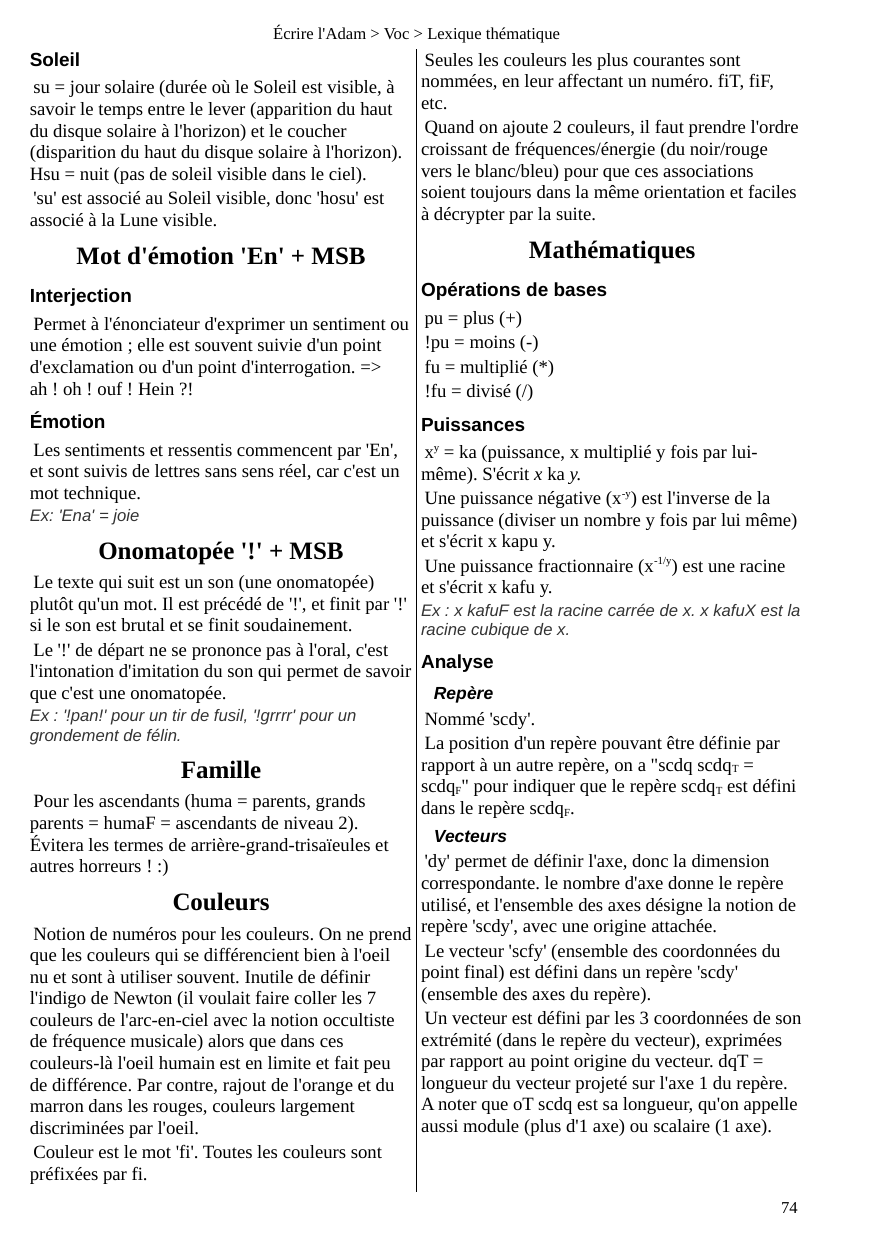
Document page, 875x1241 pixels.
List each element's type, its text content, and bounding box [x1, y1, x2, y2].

subtitle Mot d'émotion 'En' + MSB [29, 241, 412, 270]
text pu = plus (+) [421, 307, 803, 328]
text Un vecteur est défini par les 3 coordonnées de son extrémité (dans le repère du vecteur), exprimées par rapport au point origine du vecteur. dqT = longueur du vecteur projeté sur l'axe 1 du repère. A noter que oT scdq est sa longueur, qu'on appelle aussi module (plus d'1 axe) ou scalaire (1 axe). [421, 1007, 803, 1136]
text La position d'un repère pouvant être définie par rapport à un autre repère, on a "scdq scdqT = scdqF" pour indiquer que le repère scdqT est défini dans le repère scdqF. [421, 732, 803, 818]
text Permet à l'énonciateur d'exprimer un sentiment ou une émotion ; elle est souvent suivie d'un point d'exclamation ou d'un point d'interrogation. => ah ! oh ! ouf ! Hein ?! [29, 313, 412, 399]
text Notion de numéros pour les couleurs. On ne prend que les couleurs qui se différencient bien à l'oeil nu et sont à utiliser souvent. Inutile de définir l'indigo de Newton (il voulait faire coller les 7 couleurs de l'arc-en-ciel avec la notion occultiste de fréquence musicale) alors que dans ces couleurs-là l'oeil humain est en limite et fait peu de différence. Par contre, rajout de l'orange et du marron dans les rouges, couleurs largement discriminées par l'oeil. [29, 922, 412, 1138]
subtitle Onomatopée '!' + MSB [29, 536, 412, 564]
text Ex : x kafuF est la racine carrée de x. x kafuX est la racine cubique de x. [421, 601, 803, 639]
subtitle Interjection [29, 285, 412, 307]
text Une puissance fractionnaire (x-1/y) est une racine et s'écrit x kafu y. [421, 555, 803, 598]
text Pour les ascendants (huma = parents, grands parents = humaF = ascendants de niveau 2). Évitera les termes de arrière-grand-trisaïeules et autres horreurs ! :) [29, 790, 412, 877]
text Les sentiments et ressentis commencent par 'En', et sont suivis de lettres sans sens réel, car c'est un mot technique. [29, 438, 412, 503]
text Couleur est le mot 'fi'. Toutes les couleurs sont préfixées par fi. [29, 1141, 412, 1184]
text xy = ka (puissance, x multiplié y fois par lui-même). S'écrit x ka y. [421, 441, 803, 484]
text !fu = divisé (/) [421, 380, 803, 402]
text Le '!' de départ ne se prononce pas à l'oral, c'est l'intonation d'imitation du son qui permet de savoir que c'est une onomatopée. [29, 639, 412, 703]
text Ex: 'Ena' = joie [29, 506, 412, 525]
text Le vecteur 'scfy' (ensemble des coordonnées du point final) est défini dans un repère 'scdy' (ensemble des axes du repère). [421, 939, 803, 1004]
text Ex : '!pan!' pour un tir de fusil, '!grrrr' pour un grondement de félin. [29, 706, 412, 744]
subtitle Couleurs [29, 887, 412, 916]
text Une puissance négative (x-y) est l'inverse de la puissance (diviser un nombre y fois par lui même) et s'écrit x kapu y. [421, 487, 803, 552]
text Quand on ajoute 2 couleurs, il faut prendre l'ordre croissant de fréquences/énergie (du noir/rouge vers le blanc/bleu) pour que ces associations soient toujours dans la même orientation et faciles à décrypter par la suite. [421, 116, 803, 224]
subtitle Opérations de bases [421, 279, 803, 301]
subtitle Soleil [29, 49, 412, 71]
text su = jour solaire (durée où le Soleil est visible, à savoir le temps entre le lever (apparition du haut du disque solaire à l'horizon) et le coucher (disparition du haut du disque solaire à l'horizon). Hsu = nuit (pas de soleil visible dans le ciel). [29, 76, 412, 184]
subtitle Famille [29, 755, 412, 784]
subtitle Émotion [29, 411, 412, 432]
subtitle Repère [434, 683, 803, 703]
subtitle Puissances [421, 413, 803, 435]
text !pu = moins (-) [421, 331, 803, 353]
text Le texte qui suit est un son (une onomatopée) plutôt qu'un mot. Il est précédé de '!', et finit par '!' si le son est brutal et se finit soudainement. [29, 571, 412, 636]
text fu = multiplié (*) [421, 356, 803, 377]
subtitle Mathématiques [421, 235, 803, 263]
subtitle Vecteurs [434, 826, 803, 846]
text Nommé 'scdy'. [421, 708, 803, 729]
text Seules les couleurs les plus courantes sont nommées, en leur affectant un numéro. fiT, fiF, etc. [421, 49, 803, 113]
subtitle Analyse [421, 651, 803, 673]
text 'su' est associé au Soleil visible, donc 'hosu' est associé à la Lune visible. [29, 187, 412, 230]
text 'dy' permet de définir l'axe, donc la dimension correspondante. le nombre d'axe donne le repère utilisé, et l'ensemble des axes désigne la notion de repère 'scdy', avec une origine attachée. [421, 850, 803, 937]
